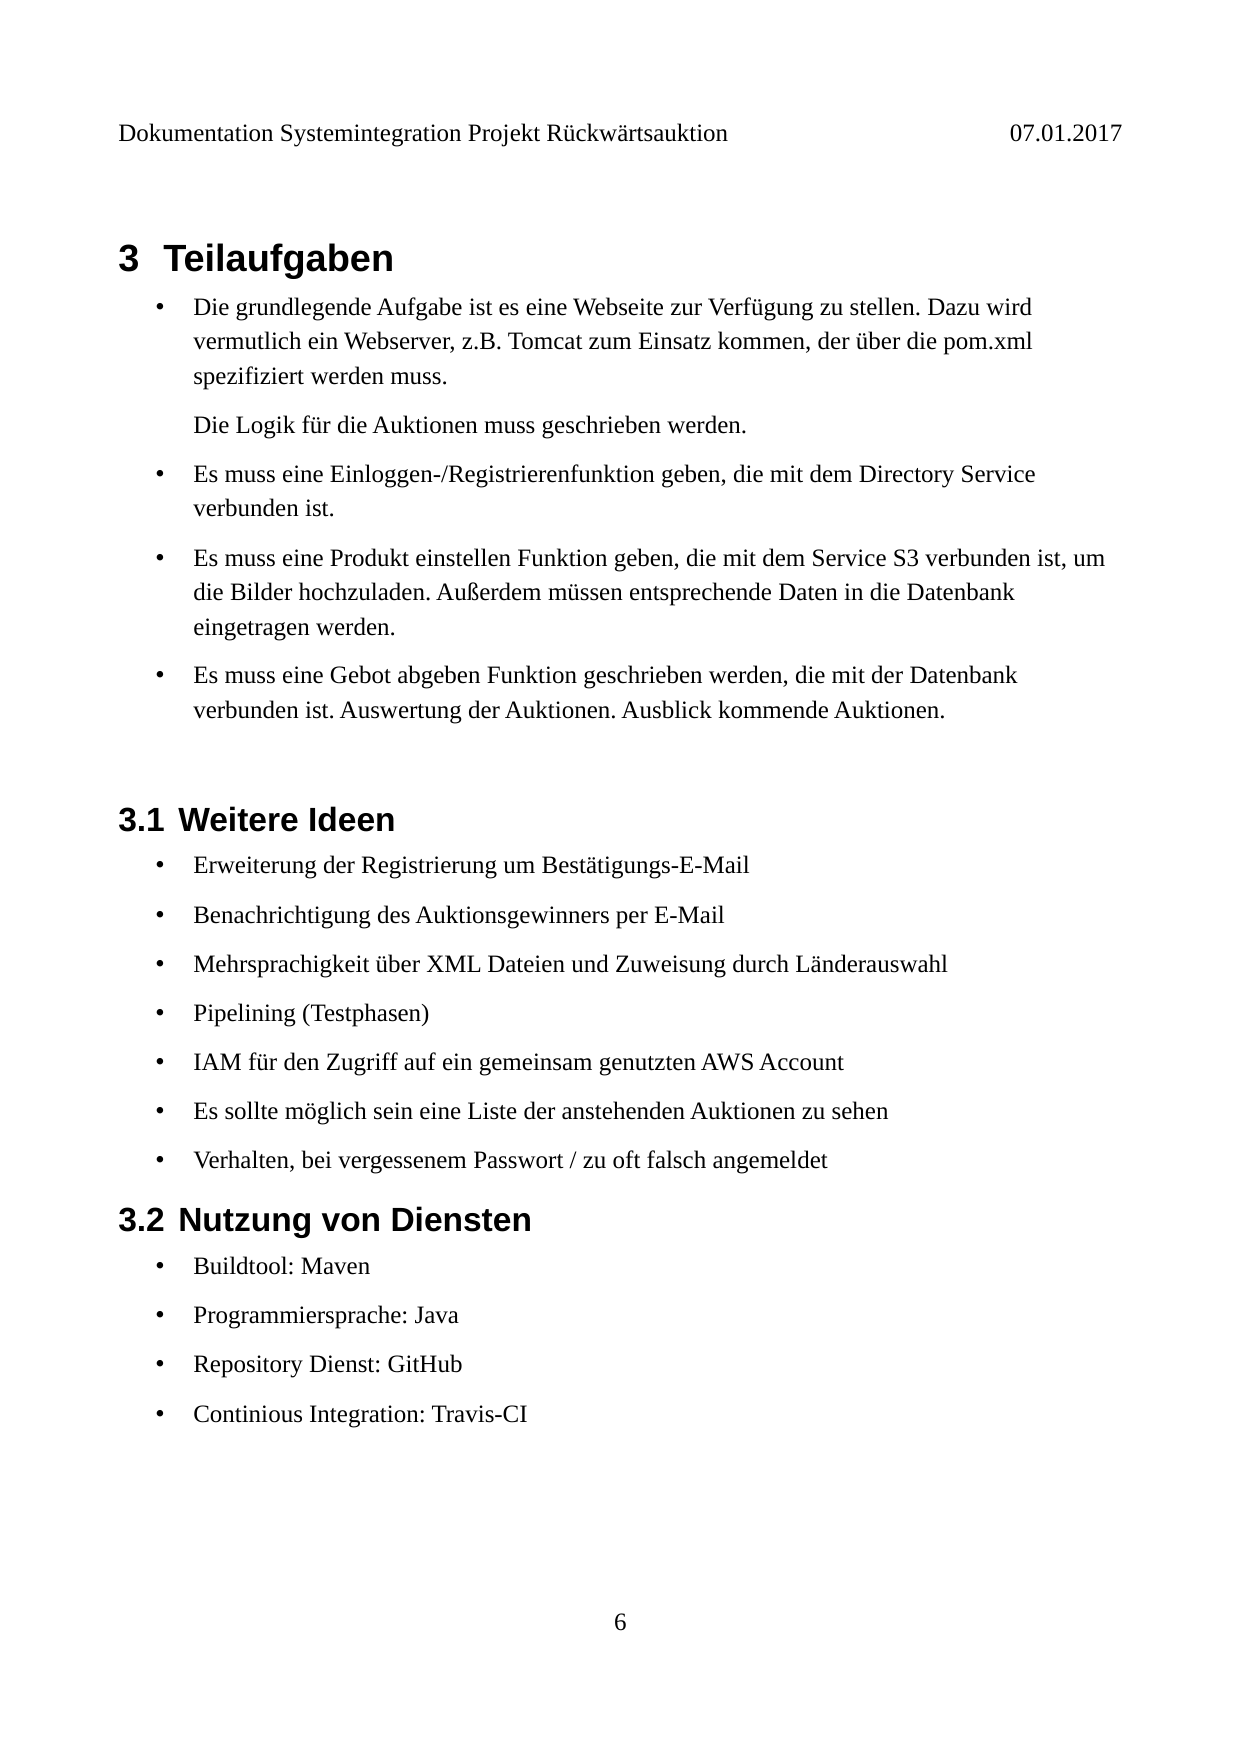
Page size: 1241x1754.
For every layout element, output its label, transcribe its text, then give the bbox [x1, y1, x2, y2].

list Benachrichtigung des Auktionsgewinners per E-Mail [156, 900, 1122, 928]
list Continious Integration: Travis-CI [156, 1399, 1122, 1427]
list Es sollte möglich sein eine Liste der anstehenden Auktionen zu sehen [156, 1096, 1122, 1125]
list Pipelining (Testphasen) [156, 998, 1122, 1027]
list IAM für den Zugriff auf ein gemeinsam genutzten AWS Account [156, 1047, 1122, 1076]
list Es muss eine Produkt einstellen Funktion geben, die mit dem Service S3 verbunden ist, um die Bilder hochzuladen. Außerdem müssen entsprechende Daten in die Datenbank eingetragen werden. [156, 543, 1122, 640]
list Die Logik für die Auktionen muss geschrieben werden. [156, 410, 1122, 439]
list Erweiterung der Registrierung um Bestätigungs-E-Mail [156, 851, 1122, 879]
subtitle Teilaufgaben [118, 236, 1122, 279]
list Es muss eine Gebot abgeben Funktion geschrieben werden, die mit der Datenbank verbunden ist. Auswertung der Auktionen. Ausblick kommende Auktionen. [156, 661, 1122, 724]
list Verhalten, bei vergessenem Passwort / zu oft falsch angemeldet [156, 1145, 1122, 1174]
list Repository Dienst: GitHub [156, 1349, 1122, 1378]
subtitle Nutzung von Diensten [118, 1200, 1122, 1239]
list Buildtool: Maven [156, 1251, 1122, 1280]
list Mehrsprachigkeit über XML Dateien und Zuweisung durch Länderauswahl [156, 949, 1122, 977]
subtitle Weitere Ideen [118, 799, 1122, 838]
list Die grundlegende Aufgabe ist es eine Webseite zur Verfügung zu stellen. Dazu wird vermutlich ein Webserver, z.B. Tomcat zum Einsatz kommen, der über die pom.xml spezifiziert werden muss. [156, 292, 1122, 390]
list Programmiersprache: Java [156, 1301, 1122, 1329]
list Es muss eine Einloggen-/Registrierenfunktion geben, die mit dem Directory Service verbunden ist. [156, 459, 1122, 522]
